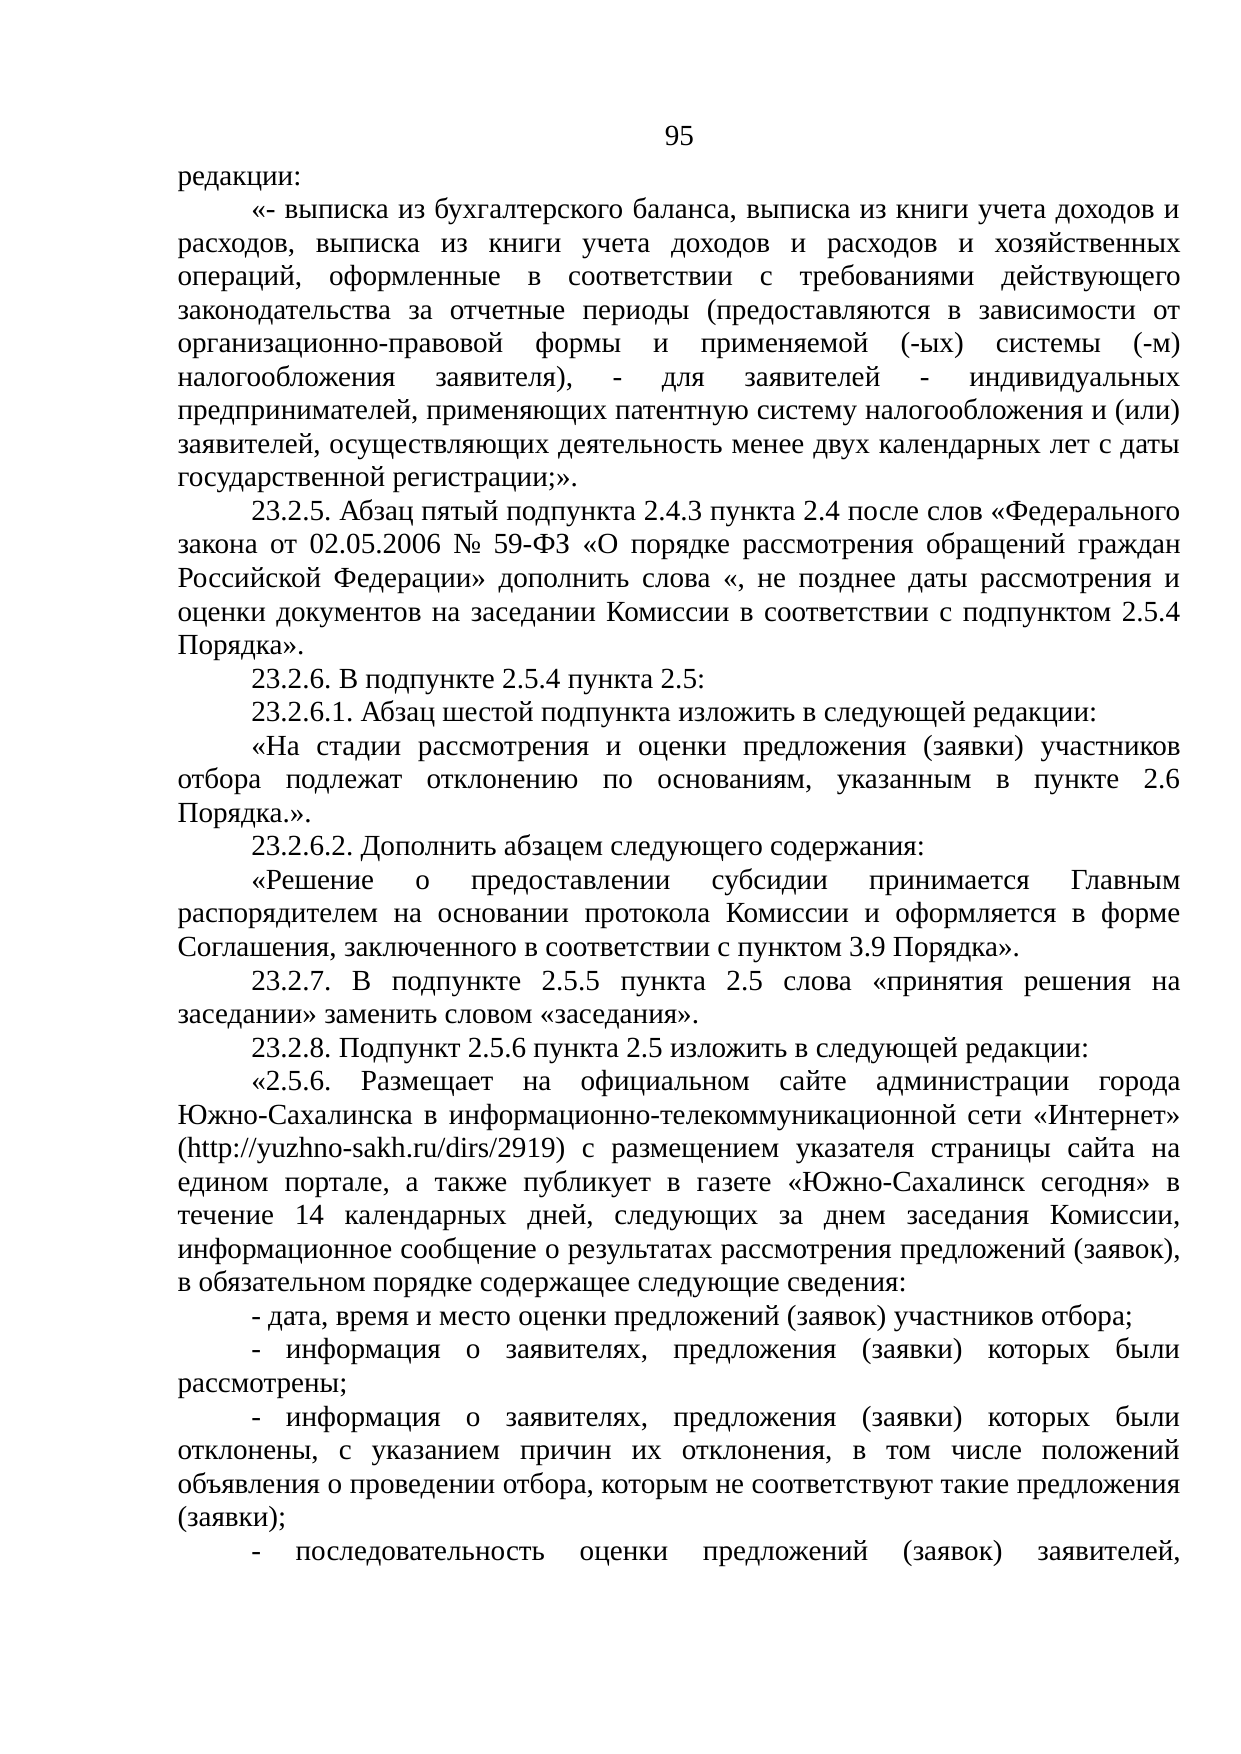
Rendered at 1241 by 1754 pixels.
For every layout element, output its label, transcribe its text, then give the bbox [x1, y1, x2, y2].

text «Решение о предоставлении субсидии принимается Главным распорядителем на основании протокола Комиссии и оформляется в форме Соглашения, заключенного в соответствии с пунктом 3.9 Порядка». [177, 862, 1181, 963]
text редакции: [177, 158, 1181, 191]
text - информация о заявителях, предложения (заявки) которых были рассмотрены; [177, 1332, 1181, 1399]
text 23.2.6.2. Дополнить абзацем следующего содержания: [177, 828, 1181, 862]
text 23.2.6. В подпункте 2.5.4 пункта 2.5: [177, 661, 1181, 694]
text «2.5.6. Размещает на официальном сайте администрации города Южно-Сахалинска в информационно-телекоммуникационной сети «Интернет» (http://yuzhno-sakh.ru/dirs/2919) с размещением указателя страницы сайта на едином портале, а также публикует в газете «Южно-Сахалинск сегодня» в течение 14 календарных дней, следующих за днем заседания Комиссии, информационное сообщение о результатах рассмотрения предложений (заявок), в обязательном порядке содержащее следующие сведения: [177, 1063, 1181, 1298]
text «- выписка из бухгалтерского баланса, выписка из книги учета доходов и расходов, выписка из книги учета доходов и расходов и хозяйственных операций, оформленные в соответствии с требованиями действующего законодательства за отчетные периоды (предоставляются в зависимости от организационно-правовой формы и применяемой (-ых) системы (-м) налогообложения заявителя), - для заявителей - индивидуальных предпринимателей, применяющих патентную систему налогообложения и (или) заявителей, осуществляющих деятельность менее двух календарных лет с даты государственной регистрации;». [177, 191, 1181, 493]
text 23.2.5. Абзац пятый подпункта 2.4.3 пункта 2.4 после слов «Федерального закона от 02.05.2006 № 59-ФЗ «О порядке рассмотрения обращений граждан Российской Федерации» дополнить слова «, не позднее даты рассмотрения и оценки документов на заседании Комиссии в соответствии с подпунктом 2.5.4 Порядка». [177, 493, 1181, 661]
text - дата, время и место оценки предложений (заявок) участников отбора; [177, 1298, 1181, 1332]
text 23.2.6.1. Абзац шестой подпункта изложить в следующей редакции: [177, 694, 1181, 728]
text «На стадии рассмотрения и оценки предложения (заявки) участников отбора подлежат отклонению по основаниям, указанным в пункте 2.6 Порядка.». [177, 728, 1181, 828]
text - информация о заявителях, предложения (заявки) которых были отклонены, с указанием причин их отклонения, в том числе положений объявления о проведении отбора, которым не соответствуют такие предложения (заявки); [177, 1399, 1181, 1533]
text - последовательность оценки предложений (заявок) заявителей, [177, 1533, 1181, 1566]
text 23.2.7. В подпункте 2.5.5 пункта 2.5 слова «принятия решения на заседании» заменить словом «заседания». [177, 963, 1181, 1030]
text 23.2.8. Подпункт 2.5.6 пункта 2.5 изложить в следующей редакции: [177, 1030, 1181, 1063]
